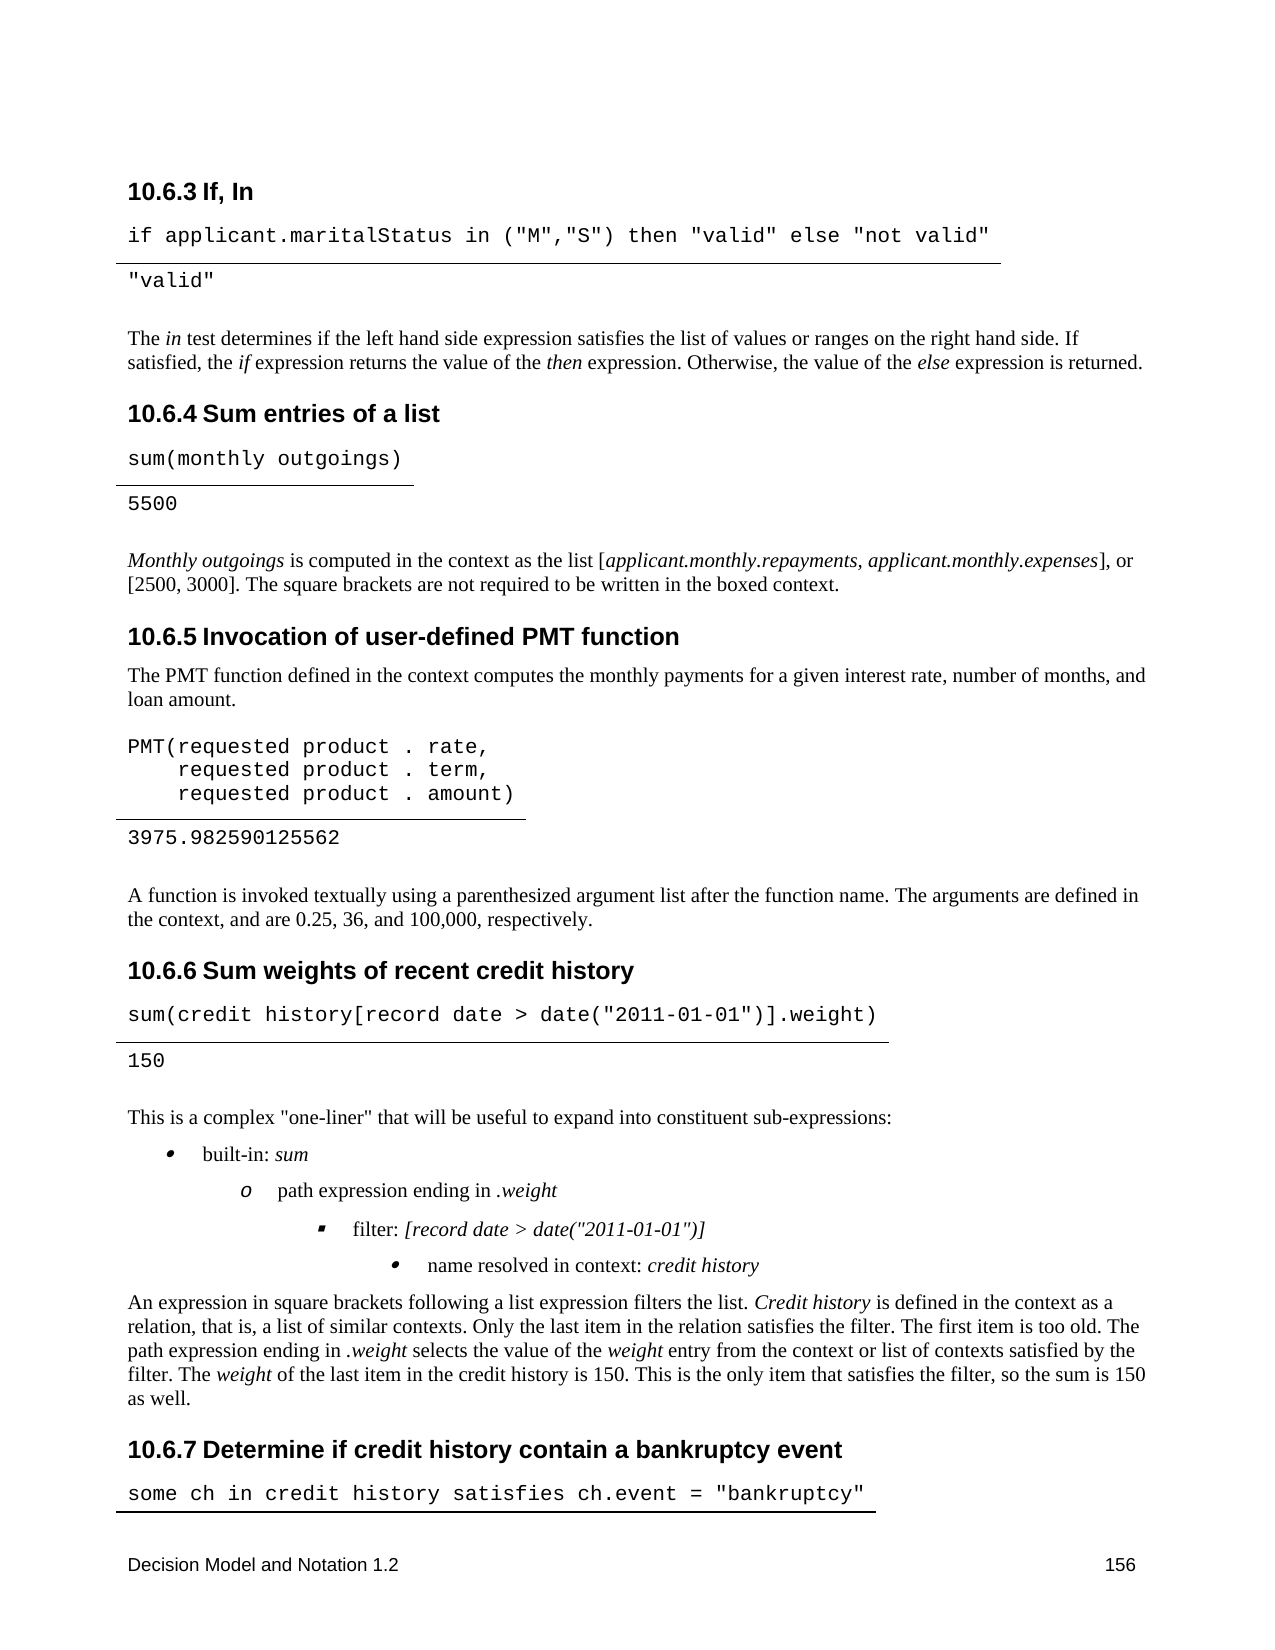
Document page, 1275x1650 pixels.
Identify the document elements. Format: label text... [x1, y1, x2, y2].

subtitle Invocation of user-defined PMT function [127, 621, 1147, 650]
table_header if applicant.maritalStatus in ("M","S") then "valid" else "not valid" [116, 211, 1001, 262]
text An expression in square brackets following a list expression filters the list. Credit history is defined in the context as a relation, that is, a list of similar contexts. Only the last item in the relation satisfies the filter. The first item is too old. The path expression ending in .weight selects the value of the weight entry from the context or list of contexts satisfied by the filter. The weight of the last item in the credit history is 150. This is the only item that satisfies the filter, so the sum is 150 as well. [127, 1290, 1147, 1410]
table_cell 5500 [116, 486, 414, 536]
subtitle Sum weights of recent credit history [127, 956, 1147, 984]
list path expression ending in .weight [240, 1178, 1147, 1204]
table_cell "valid" [116, 264, 1001, 313]
table_cell 150 [116, 1043, 889, 1093]
list filter: [record date > date("2011-01-01")] [315, 1217, 1147, 1241]
table_header sum(credit history[record date > date("2011-01-01")].weight) [116, 991, 889, 1042]
text The PMT function defined in the context computes the monthly payments for a given interest rate, number of months, and loan amount. [127, 663, 1147, 711]
subtitle Sum entries of a list [127, 399, 1147, 428]
subtitle If, In [127, 176, 1147, 205]
text The in test determines if the left hand side expression satisfies the list of values or ranges on the right hand side. If satisfied, the if expression returns the value of the then expression. Otherwise, the value of the else expression is returned. [127, 326, 1147, 374]
text This is a complex "one-liner" that will be useful to expand into constituent sub-expressions: [127, 1105, 1147, 1129]
text A function is invoked textually using a parenthesized argument list after the function name. The arguments are defined in the context, and are 0.25, 36, and 100,000, respectively. [127, 883, 1147, 931]
table_header PMT(requested product . rate, requested product . term, requested product . amount) [116, 723, 526, 819]
table_header some ch in credit history satisfies ch.event = "bankruptcy" [116, 1470, 876, 1511]
list name resolved in context: credit history [390, 1253, 1147, 1277]
subtitle Determine if credit history contain a bankruptcy event [127, 1435, 1147, 1464]
text Monthly outgoings is computed in the context as the list [applicant.monthly.repayments, applicant.monthly.expenses], or [2500, 3000]. The square brackets are not required to be written in the boxed context. [127, 548, 1147, 596]
table_cell 3975.982590125562 [116, 820, 526, 870]
table_header sum(monthly outgoings) [116, 434, 414, 485]
list built-in: sum [165, 1142, 1147, 1166]
